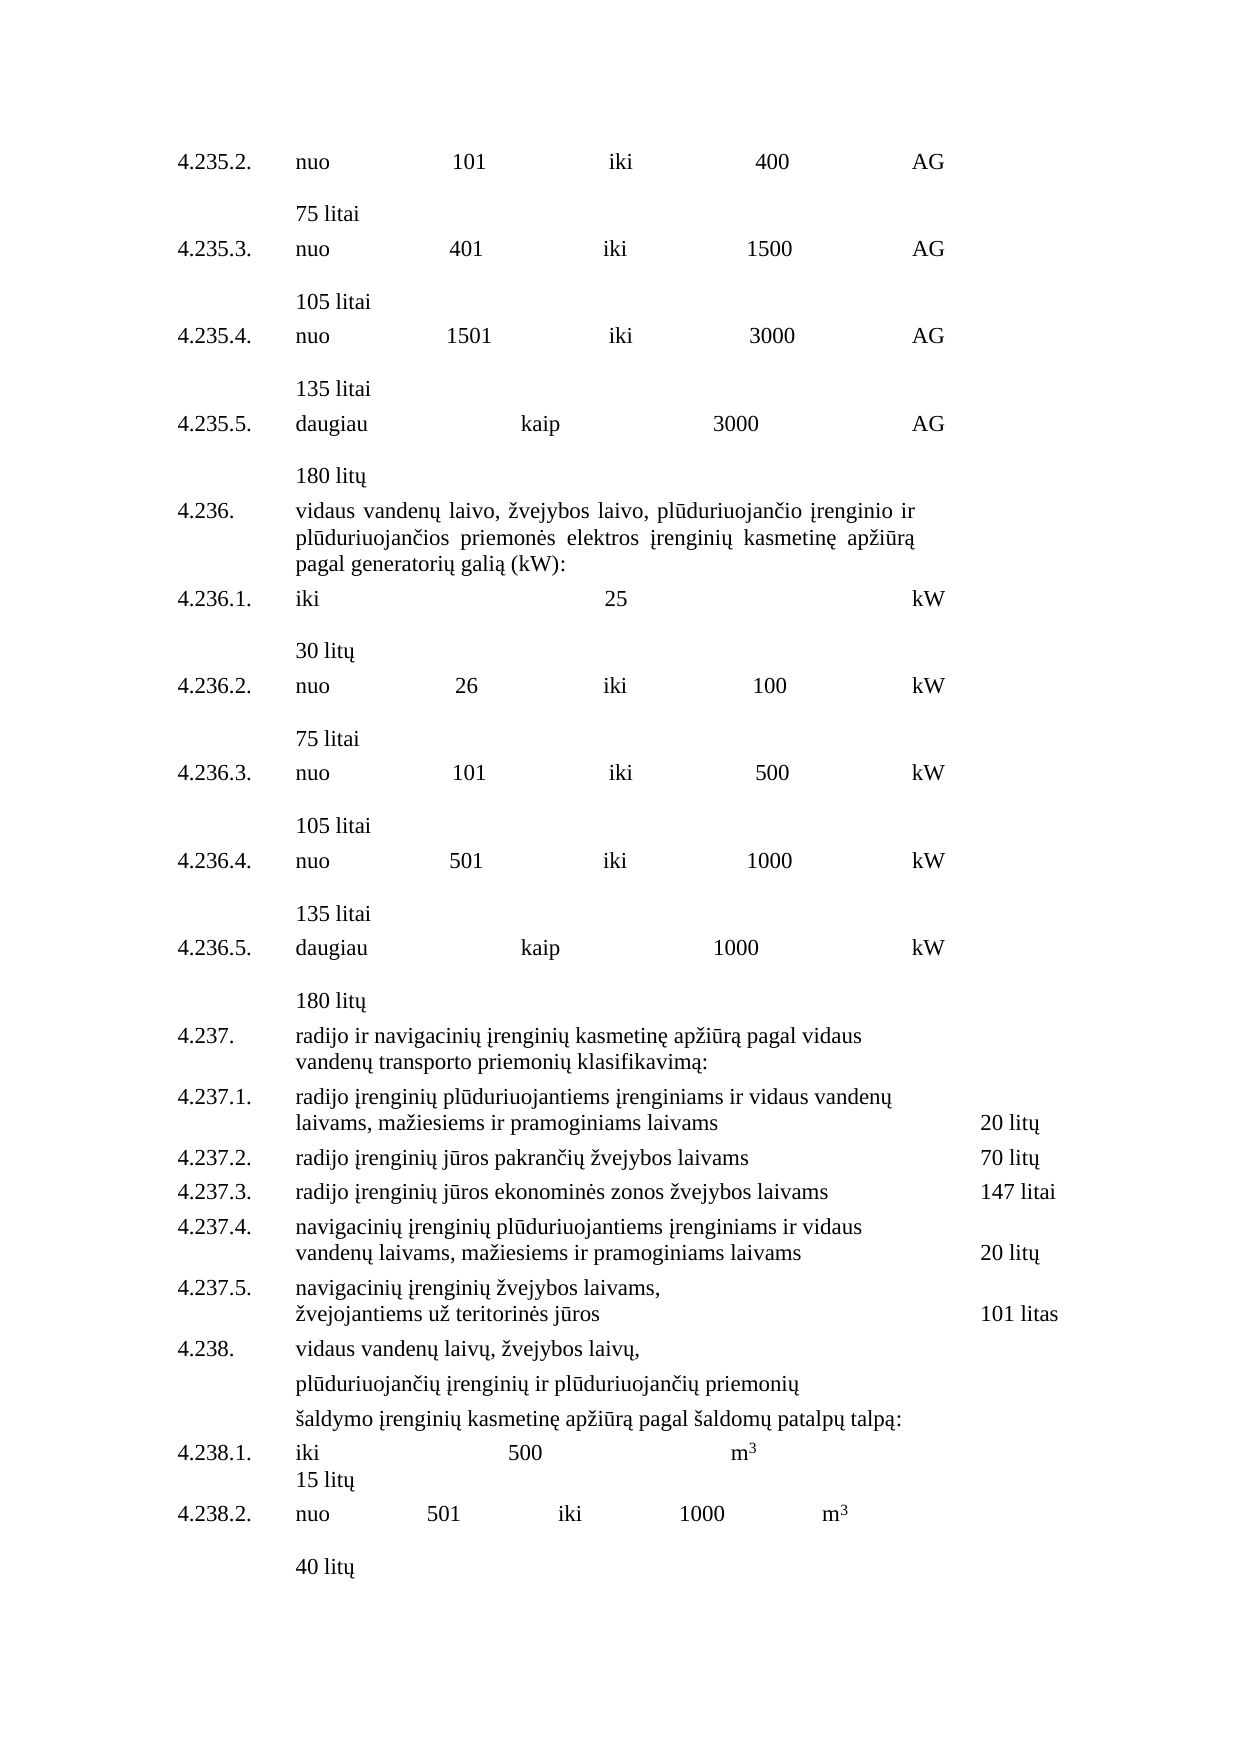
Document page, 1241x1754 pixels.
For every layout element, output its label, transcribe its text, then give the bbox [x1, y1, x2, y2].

text 4.236.3. nuo 101 iki 500 kW 105 litai [177, 759, 945, 838]
text plūduriuojančių įrenginių ir plūduriuojančių priemonių [177, 1370, 1122, 1396]
text 4.235.5. daugiau kaip 3000 AG 180 litų [177, 410, 945, 489]
text 4.238. vidaus vandenų laivų, žvejybos laivų, [177, 1335, 1122, 1362]
text 4.236.4. nuo 501 iki 1000 kW 135 litai [177, 847, 945, 926]
text 4.237.1. radijo įrenginių plūduriuojantiems įrenginiams ir vidaus vandenų laivams, mažiesiems ir pramoginiams laivams 20 litų [177, 1083, 1122, 1135]
text 4.237.2. radijo įrenginių jūros pakrančių žvejybos laivams 70 litų [177, 1144, 1122, 1170]
text 4.237.4. navigacinių įrenginių plūduriuojantiems įrenginiams ir vidaus vandenų laivams, mažiesiems ir pramoginiams laivams 20 litų [177, 1213, 1122, 1266]
text 4.238.2. nuo 501 iki 1000 m3 40 litų [177, 1500, 945, 1579]
text 4.236.1. iki 25 kW 30 litų [177, 585, 945, 664]
text 4.236.2. nuo 26 iki 100 kW 75 litai [177, 672, 945, 751]
text šaldymo įrenginių kasmetinę apžiūrą pagal šaldomų patalpų talpą: [177, 1404, 945, 1431]
text 4.235.2. nuo 101 iki 400 AG 75 litai [177, 148, 945, 227]
text 4.237.3. radijo įrenginių jūros ekonominės zonos žvejybos laivams 147 litai [177, 1178, 1122, 1205]
text 4.237. radijo ir navigacinių įrenginių kasmetinę apžiūrą pagal vidaus vandenų transporto priemonių klasifikavimą: [177, 1022, 1122, 1074]
text 4.238.1. iki 500 m3 15 litų [177, 1439, 945, 1492]
text 4.235.3. nuo 401 iki 1500 AG 105 litai [177, 235, 945, 314]
text 4.236.5. daugiau kaip 1000 kW 180 litų [177, 934, 945, 1013]
text 4.236. vidaus vandenų laivo, žvejybos laivo, plūduriuojančio įrenginio ir plūduriuojančios priemonės elektros įrenginių kasmetinę apžiūrą pagal generatorių galią (kW): [177, 497, 916, 576]
text 4.237.5. navigacinių įrenginių žvejybos laivams, žvejojantiems už teritorinės jūros 101 litas [177, 1274, 1122, 1327]
text 4.235.4. nuo 1501 iki 3000 AG 135 litai [177, 322, 945, 402]
